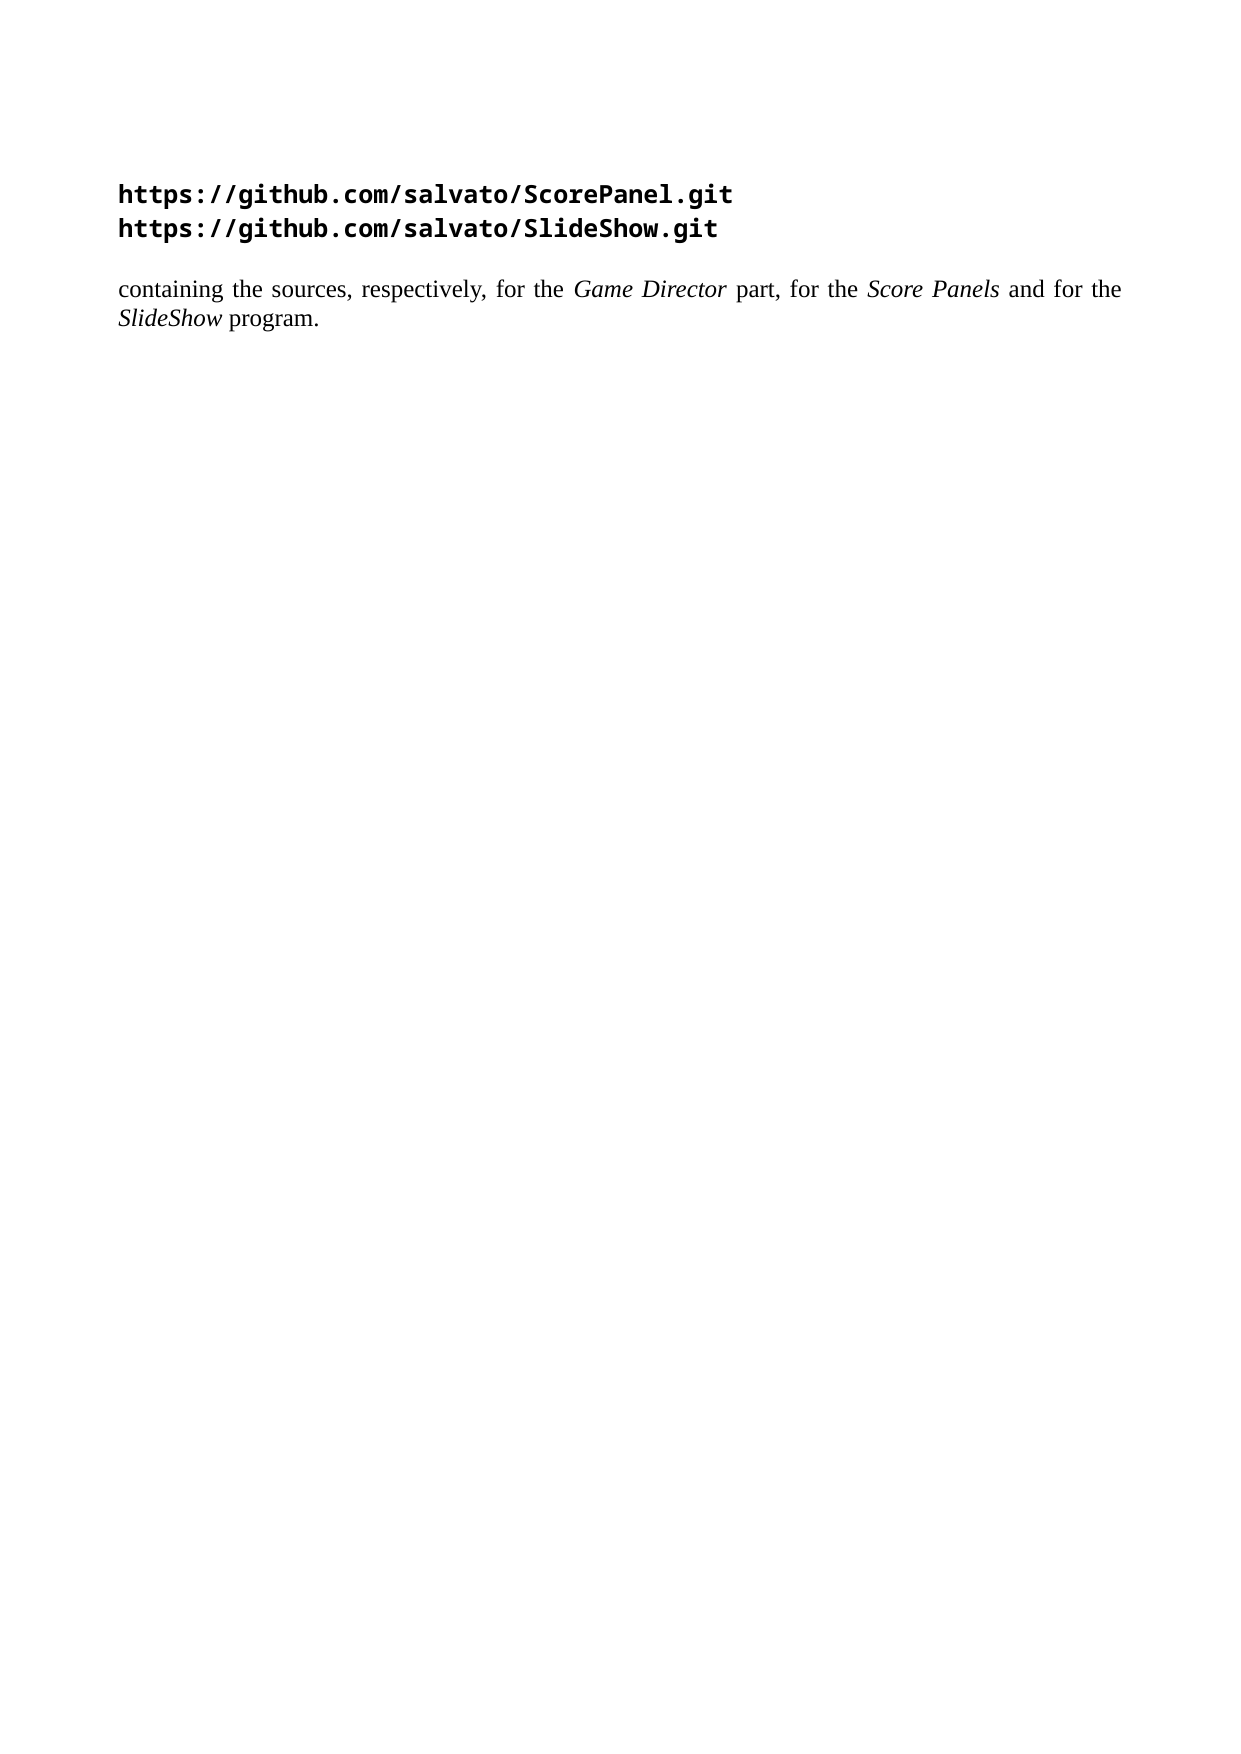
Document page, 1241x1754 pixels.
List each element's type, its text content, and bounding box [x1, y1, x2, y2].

text containing the sources, respectively, for the Game Director part, for the Score Panels and for the SlideShow program. [118, 274, 1122, 331]
text https://github.com/salvato/SlideShow.git [118, 210, 1122, 244]
text https://github.com/salvato/ScorePanel.git [118, 176, 1122, 210]
